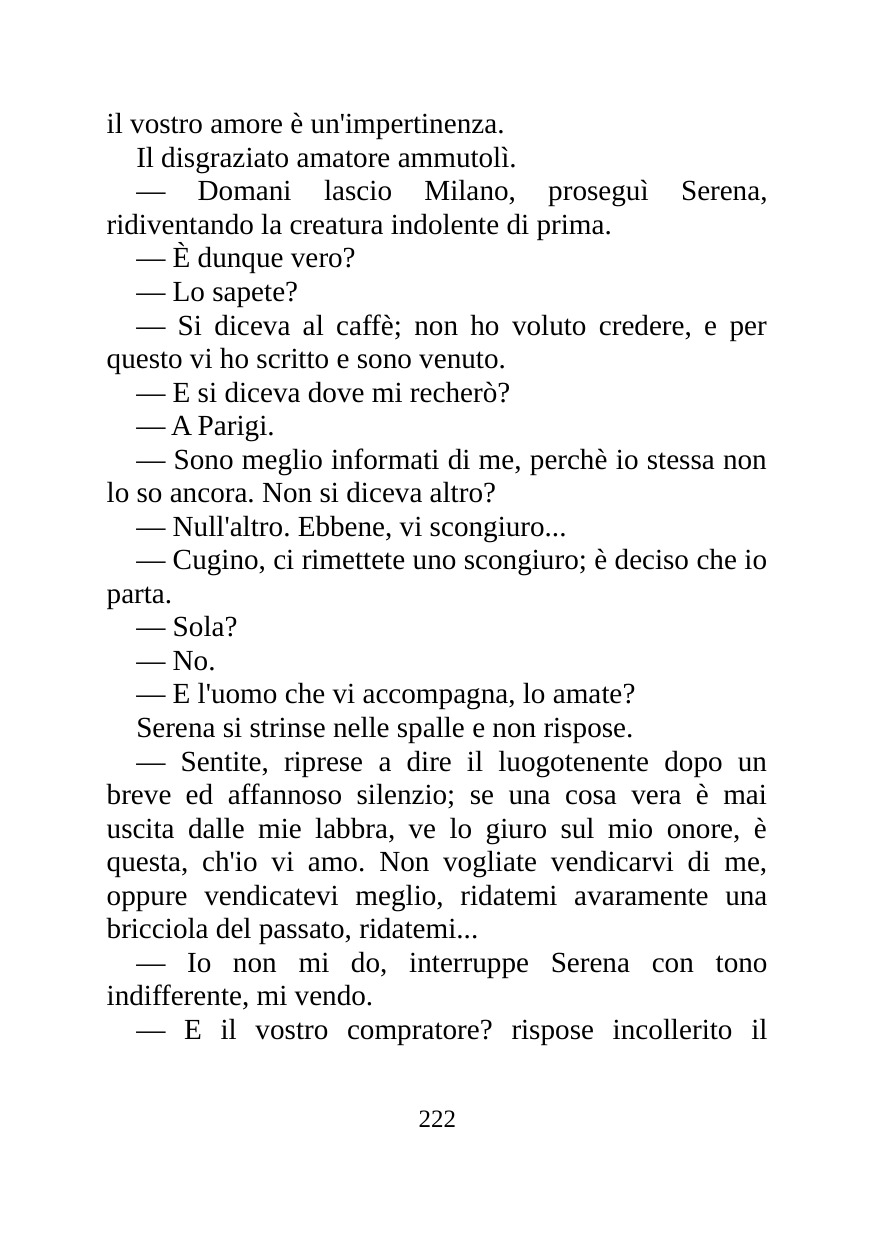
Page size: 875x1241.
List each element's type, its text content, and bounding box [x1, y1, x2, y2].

text — Si diceva al caffè; non ho voluto credere, e per questo vi ho scritto e sono venuto. [106, 308, 768, 375]
text — A Parigi. [106, 408, 768, 442]
text — Io non mi do, interruppe Serena con tono indifferente, mi vendo. [106, 945, 768, 1012]
text — E il vostro compratore? rispose incollerito il [106, 1012, 768, 1046]
text — No. [106, 643, 768, 677]
text — E si diceva dove mi recherò? [106, 375, 768, 408]
text — E l'uomo che vi accompagna, lo amate? [106, 677, 768, 710]
text Il disgraziato amatore ammutolì. [106, 140, 768, 173]
text Serena si strinse nelle spalle e non rispose. [106, 710, 768, 744]
text — Sentite, riprese a dire il luogotenente dopo un breve ed affannoso silenzio; se una cosa vera è mai uscita dalle mie labbra, ve lo giuro sul mio onore, è questa, ch'io vi amo. Non vogliate vendicarvi di me, oppure vendicatevi meglio, ridatemi avaramente una bricciola del passato, ridatemi... [106, 744, 768, 945]
text — Lo sapete? [106, 274, 768, 308]
text — È dunque vero? [106, 241, 768, 274]
text il vostro amore è un'impertinenza. [106, 106, 768, 140]
text — Cugino, ci rimettete uno scongiuro; è deciso che io parta. [106, 542, 768, 609]
text — Null'altro. Ebbene, vi scongiuro... [106, 509, 768, 542]
text — Sola? [106, 609, 768, 643]
text — Sono meglio informati di me, perchè io stessa non lo so ancora. Non si diceva altro? [106, 442, 768, 509]
text — Domani lascio Milano, proseguì Serena, ridiventando la creatura indolente di prima. [106, 173, 768, 241]
